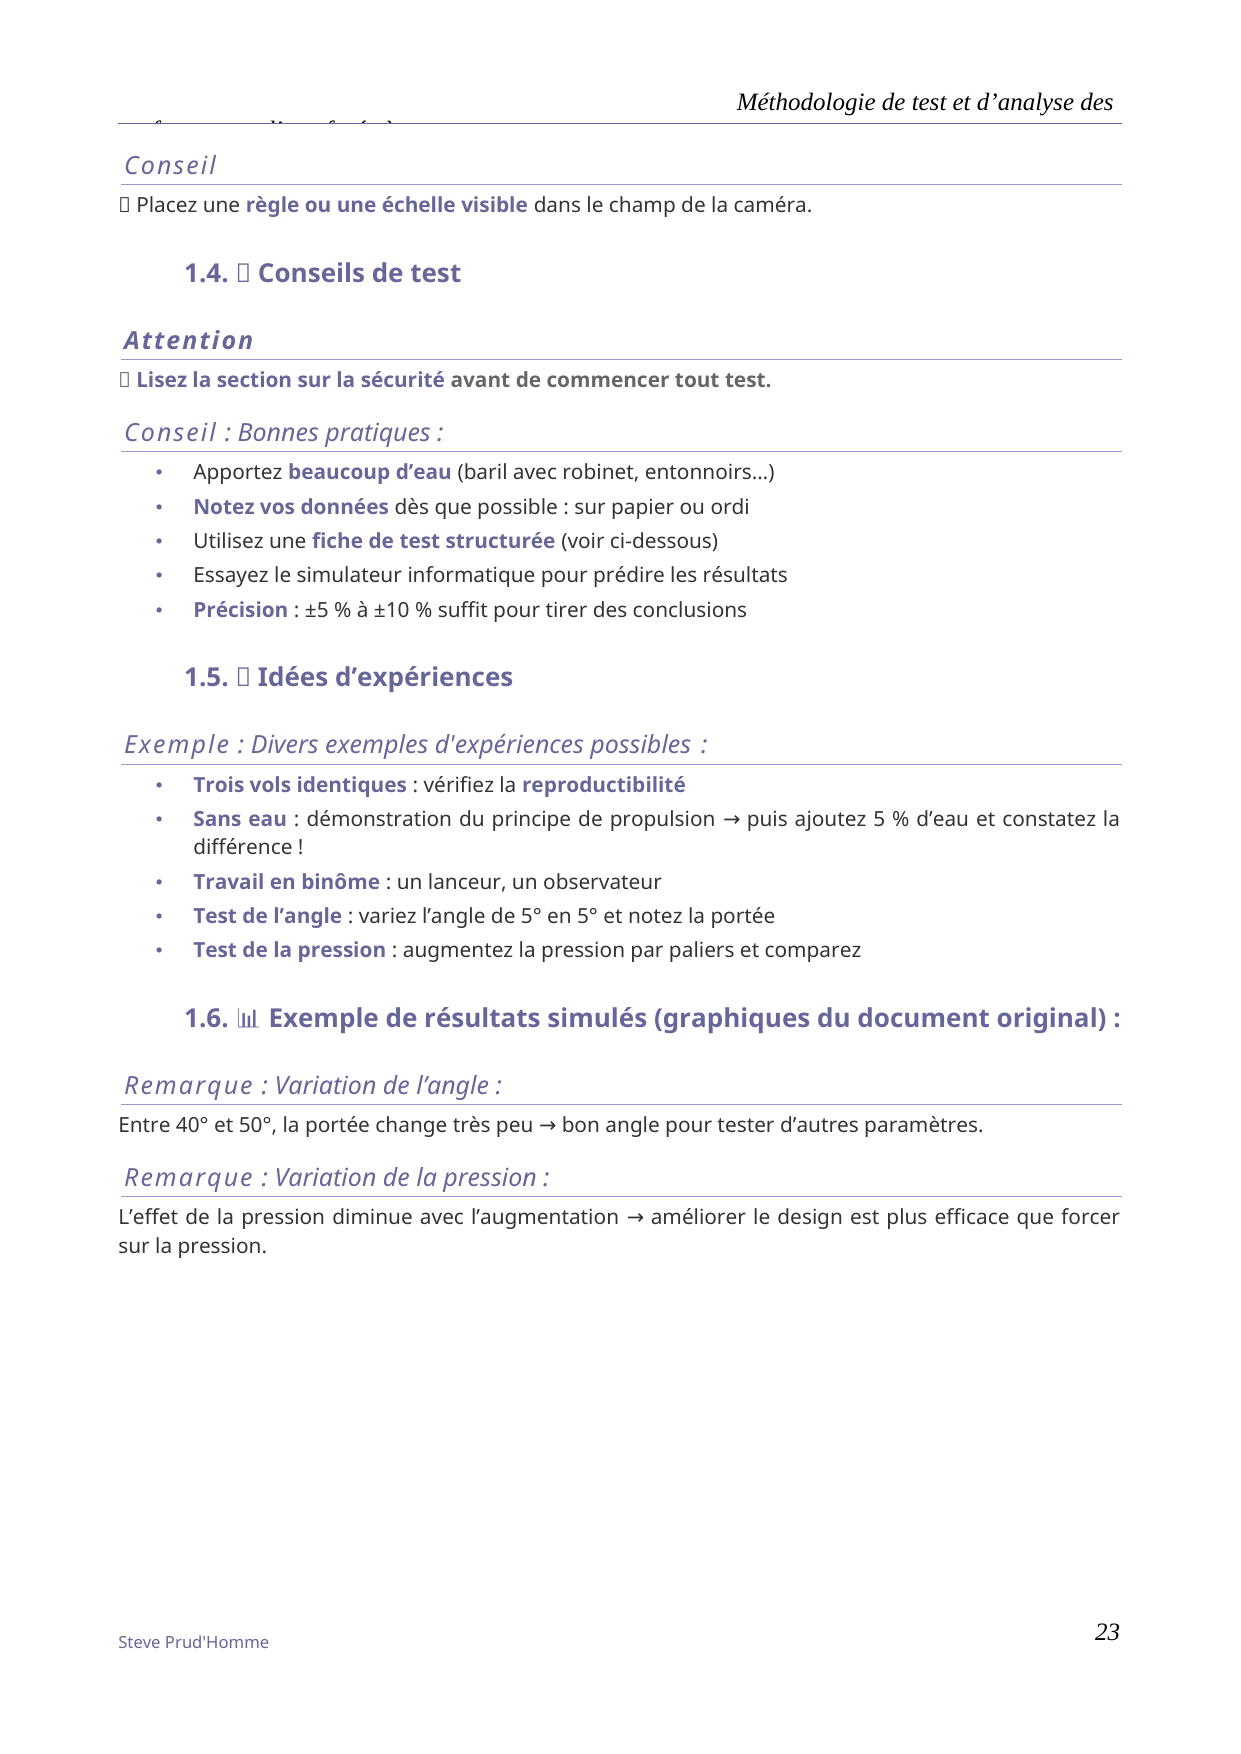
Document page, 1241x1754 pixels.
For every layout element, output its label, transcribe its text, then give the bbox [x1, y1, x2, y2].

list Trois vols identiques : vérifiez la reproductibilité [156, 770, 1122, 798]
list Essayez le simulateur informatique pour prédire les résultats [156, 561, 1122, 589]
title Conseil : Bonnes pratiques : [121, 411, 1122, 451]
title 🧪 Idées d’expériences [177, 659, 1122, 694]
list Précision : ±5 % à ±10 % suffit pour tirer des conclusions [156, 595, 1122, 623]
title Remarque : Variation de la pression : [121, 1157, 1122, 1196]
text L’effet de la pression diminue avec l’augmentation → améliorer le design est plus efficace que forcer sur la pression. [118, 1202, 1122, 1259]
title 🧪 Conseils de test [177, 254, 1122, 290]
list Utilisez une fiche de test structurée (voir ci-dessous) [156, 526, 1122, 554]
text Entre 40° et 50°, la portée change très peu → bon angle pour tester d’autres paramètres. [118, 1110, 1122, 1139]
title Exemple : Divers exemples d'expériences possibles : [121, 724, 1122, 764]
title 📊 Exemple de résultats simulés (graphiques du document original) : [177, 999, 1122, 1035]
title Remarque : Variation de l’angle : [121, 1064, 1122, 1104]
text 💡 Placez une règle ou une échelle visible dans le champ de la caméra. [118, 191, 1122, 219]
list Test de l’angle : variez l’angle de 5° en 5° et notez la portée [156, 901, 1122, 930]
title Attention [121, 319, 1122, 359]
list Travail en binôme : un lanceur, un observateur [156, 867, 1122, 895]
list Apportez beaucoup d’eau (baril avec robinet, entonnoirs…) [156, 457, 1122, 486]
list Sans eau : démonstration du principe de propulsion → puis ajoutez 5 % d’eau et constatez la différence ! [156, 804, 1122, 861]
list Test de la pression : augmentez la pression par paliers et comparez [156, 936, 1122, 964]
title Conseil [121, 144, 1122, 184]
text ✅ Lisez la section sur la sécurité avant de commencer tout test. [118, 365, 1122, 394]
list Notez vos données dès que possible : sur papier ou ordi [156, 492, 1122, 520]
